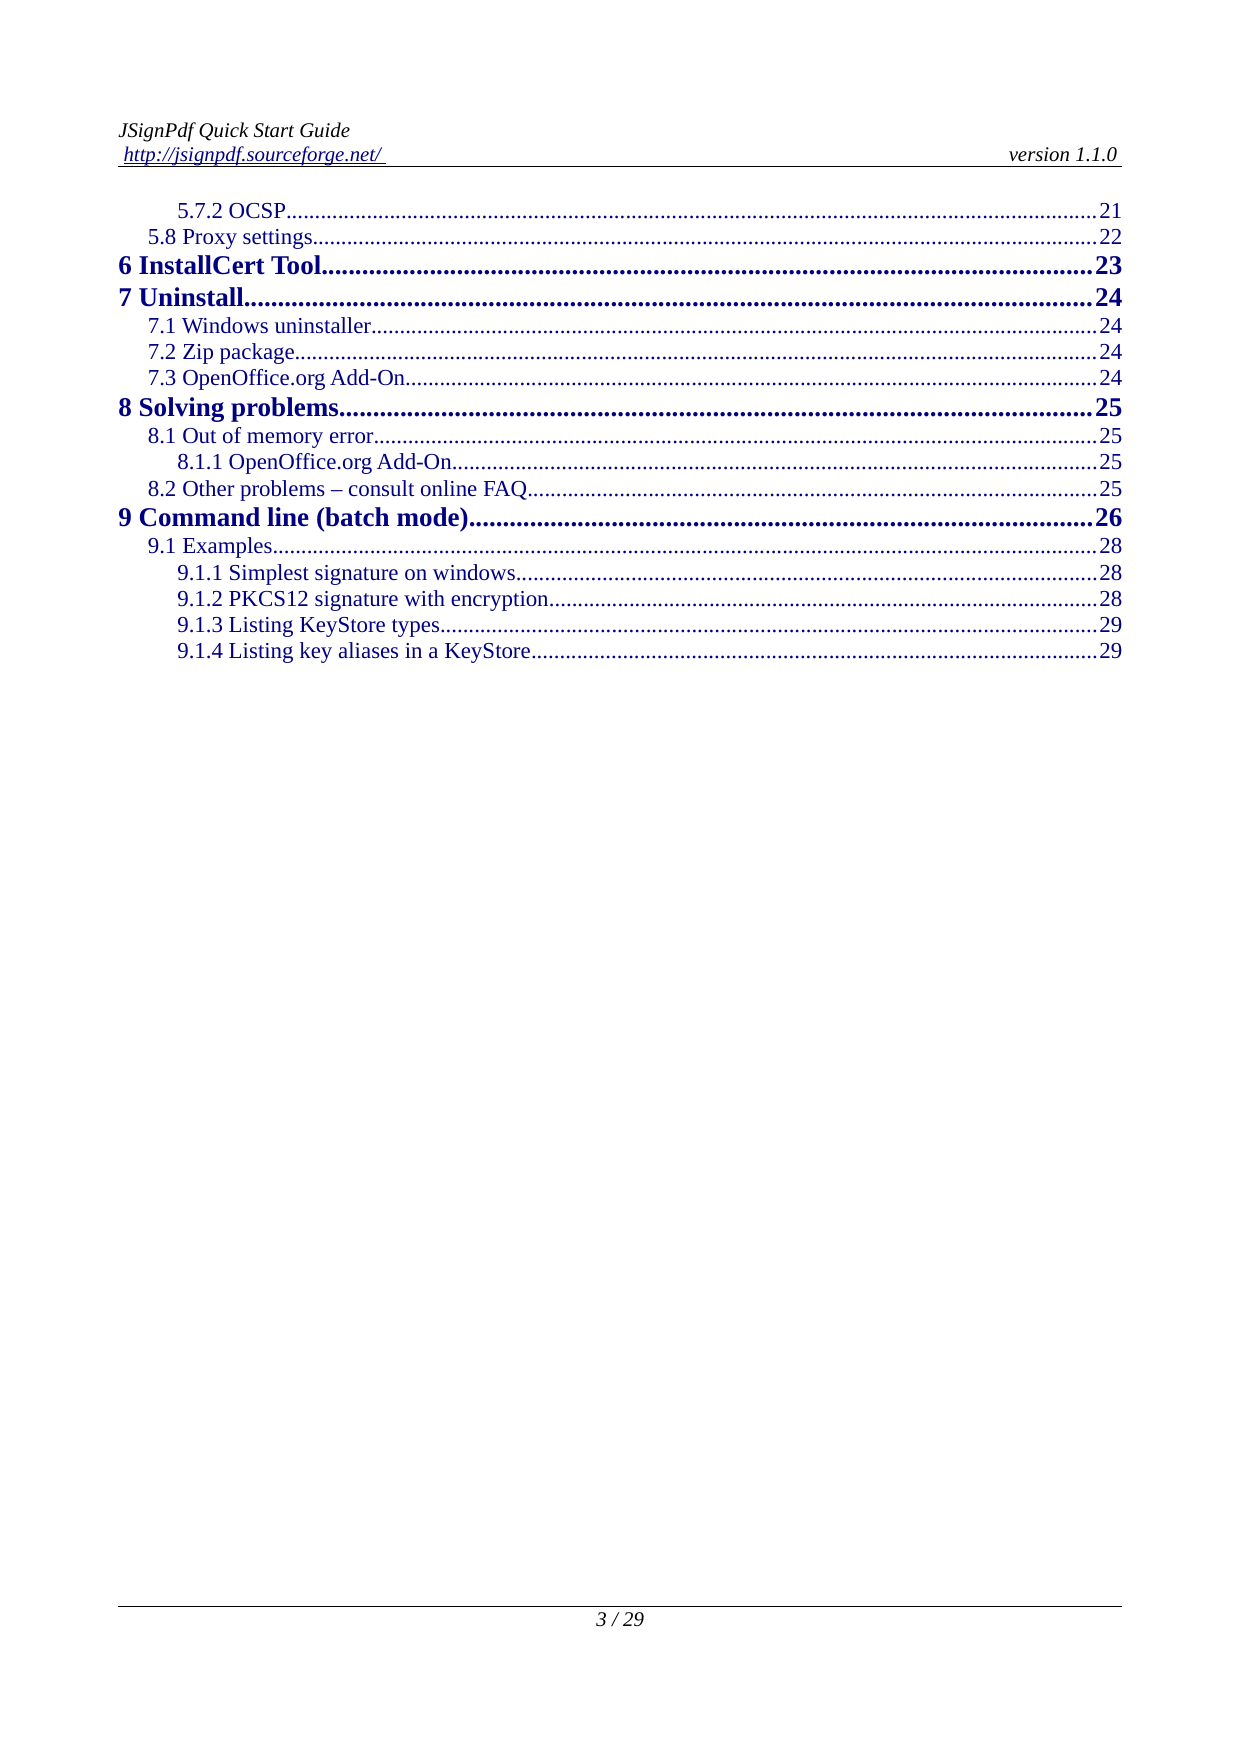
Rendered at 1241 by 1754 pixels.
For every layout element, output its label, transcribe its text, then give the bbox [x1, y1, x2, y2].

text 9.1 Examples 28 [148, 532, 1122, 558]
text 7 Uninstall 24 [118, 281, 1122, 312]
text 5.7.2 OCSP 21 [177, 197, 1122, 223]
text 9.1.2 PKCS12 signature with encryption 28 [177, 585, 1122, 611]
text 8.1.1 OpenOffice.org Add-On 25 [177, 448, 1122, 475]
text 9.1.4 Listing key aliases in a KeyStore 29 [177, 638, 1122, 664]
text 9 Command line (batch mode) 26 [118, 501, 1122, 532]
text 9.1.1 Simplest signature on windows 28 [177, 558, 1122, 585]
text 7.2 Zip package 24 [148, 338, 1122, 364]
text 6 InstallCert Tool 23 [118, 249, 1122, 281]
text 7.1 Windows uninstaller 24 [148, 312, 1122, 338]
text 8.1 Out of memory error 25 [148, 422, 1122, 448]
text 8 Solving problems 25 [118, 391, 1122, 422]
text 8.2 Other problems – consult online FAQ 25 [148, 475, 1122, 501]
text 7.3 OpenOffice.org Add-On 24 [148, 364, 1122, 391]
text 9.1.3 Listing KeyStore types 29 [177, 611, 1122, 638]
text 5.8 Proxy settings 22 [148, 223, 1122, 249]
